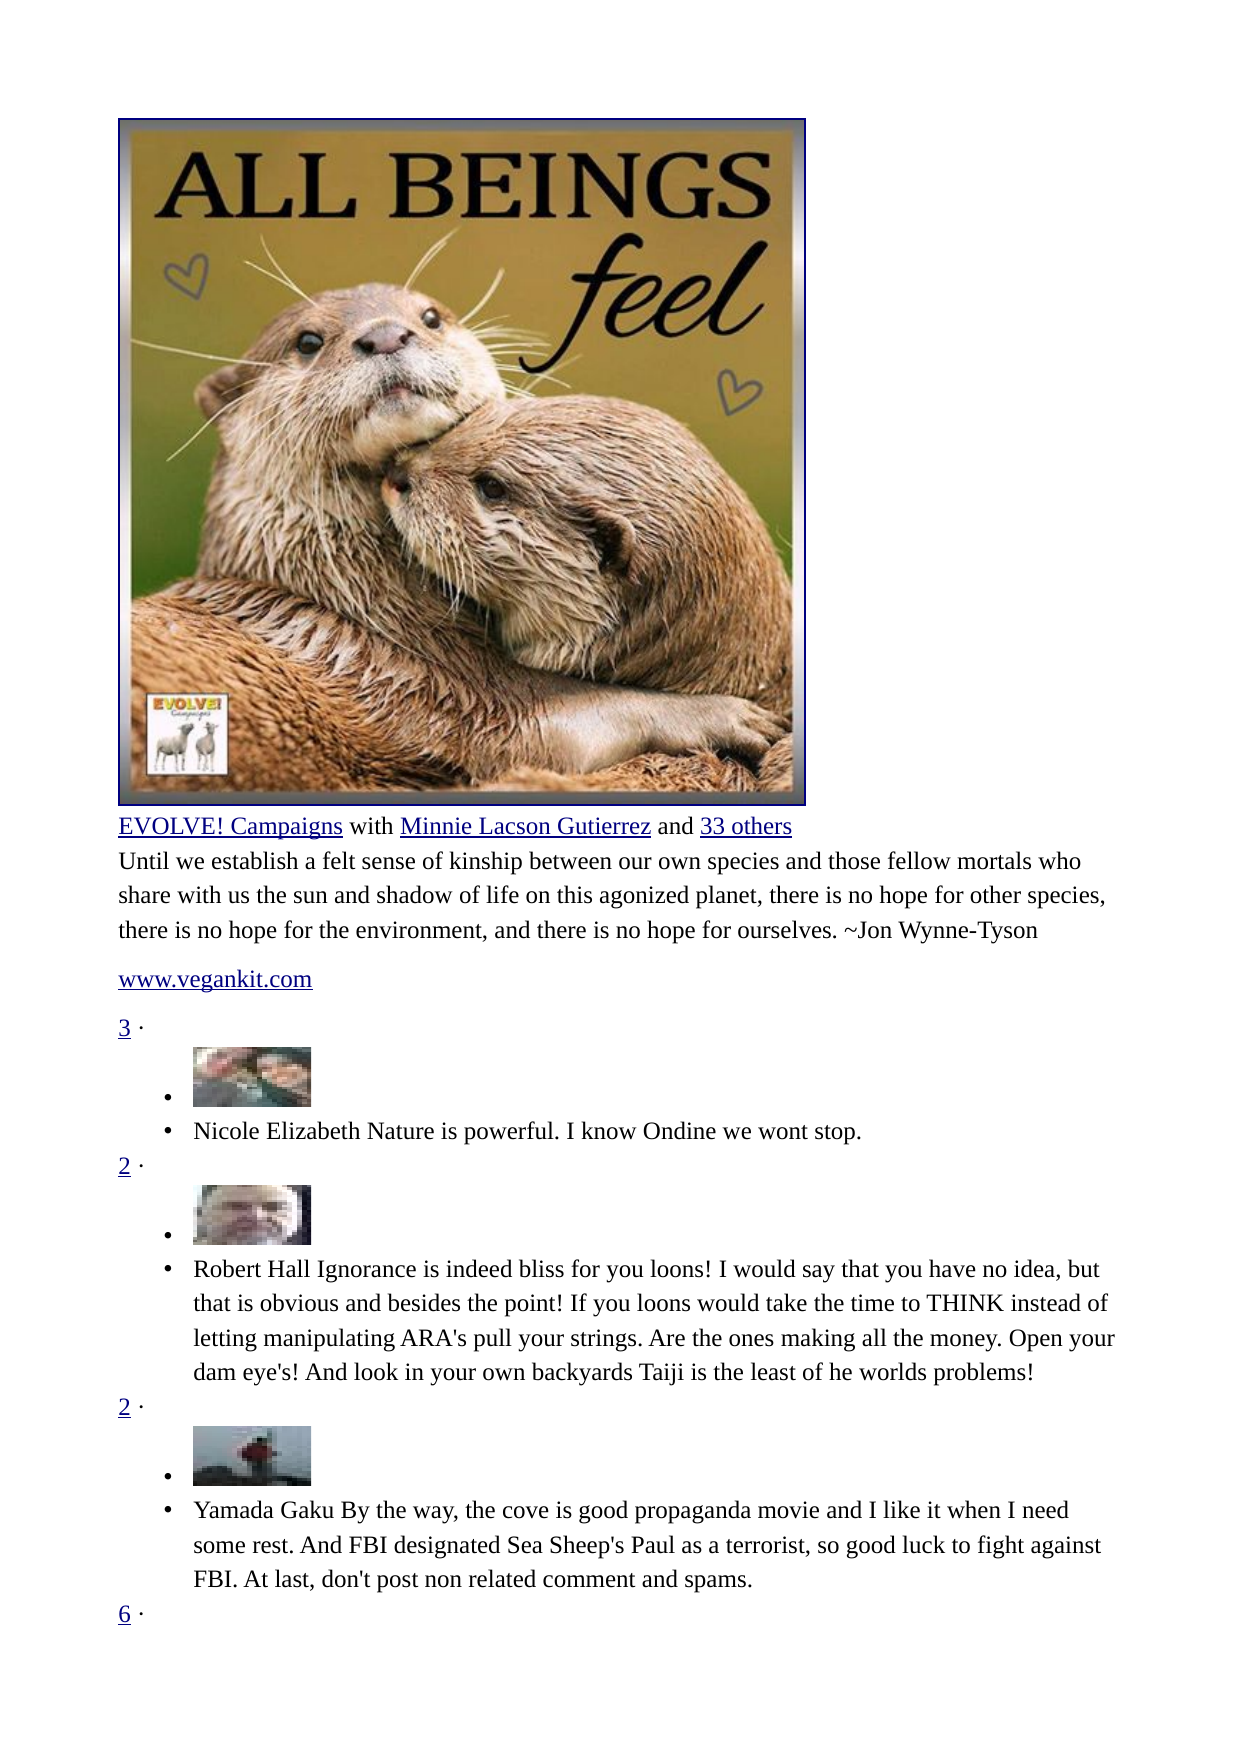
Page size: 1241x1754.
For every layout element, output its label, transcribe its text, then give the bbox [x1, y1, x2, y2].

picture [193, 1047, 312, 1107]
text EVOLVE! Campaigns with Minnie Lacson Gutierrez and 33 others [118, 811, 1122, 840]
text Until we establish a felt sense of kinship between our own species and those fellow mortals who share with us the sun and shadow of life on this agonized planet, there is no hope for other species, there is no hope for the environment, and there is no hope for ourselves. ~Jon Wynne-Tyson [118, 846, 1122, 943]
text 3 · [118, 1013, 1122, 1042]
text 6 · [118, 1599, 1122, 1627]
picture [120, 120, 804, 804]
text www.vegankit.com [118, 964, 1122, 993]
picture [193, 1185, 312, 1245]
picture [193, 1426, 312, 1486]
list Nicole Elizabeth Nature is powerful. I know Ondine we wont stop. [164, 1116, 1122, 1145]
list Robert Hall Ignorance is indeed bliss for you loons! I would say that you have no idea, but that is obvious and besides the point! If you loons would take the time to THINK instead of letting manipulating ARA's pull your strings. Are the ones making all the money. Open your dam eye's! And look in your own backyards Taiji is the least of he worlds problems! [164, 1254, 1122, 1386]
list Yamada Gaku By the way, the cove is good propaganda movie and I like it when I need some rest. And FBI designated Sea Sheep's Paul as a terrorist, so good luck to fight against FBI. At last, don't post non related comment and spams. [164, 1495, 1122, 1593]
text 2 · [118, 1392, 1122, 1421]
text 2 · [118, 1151, 1122, 1179]
